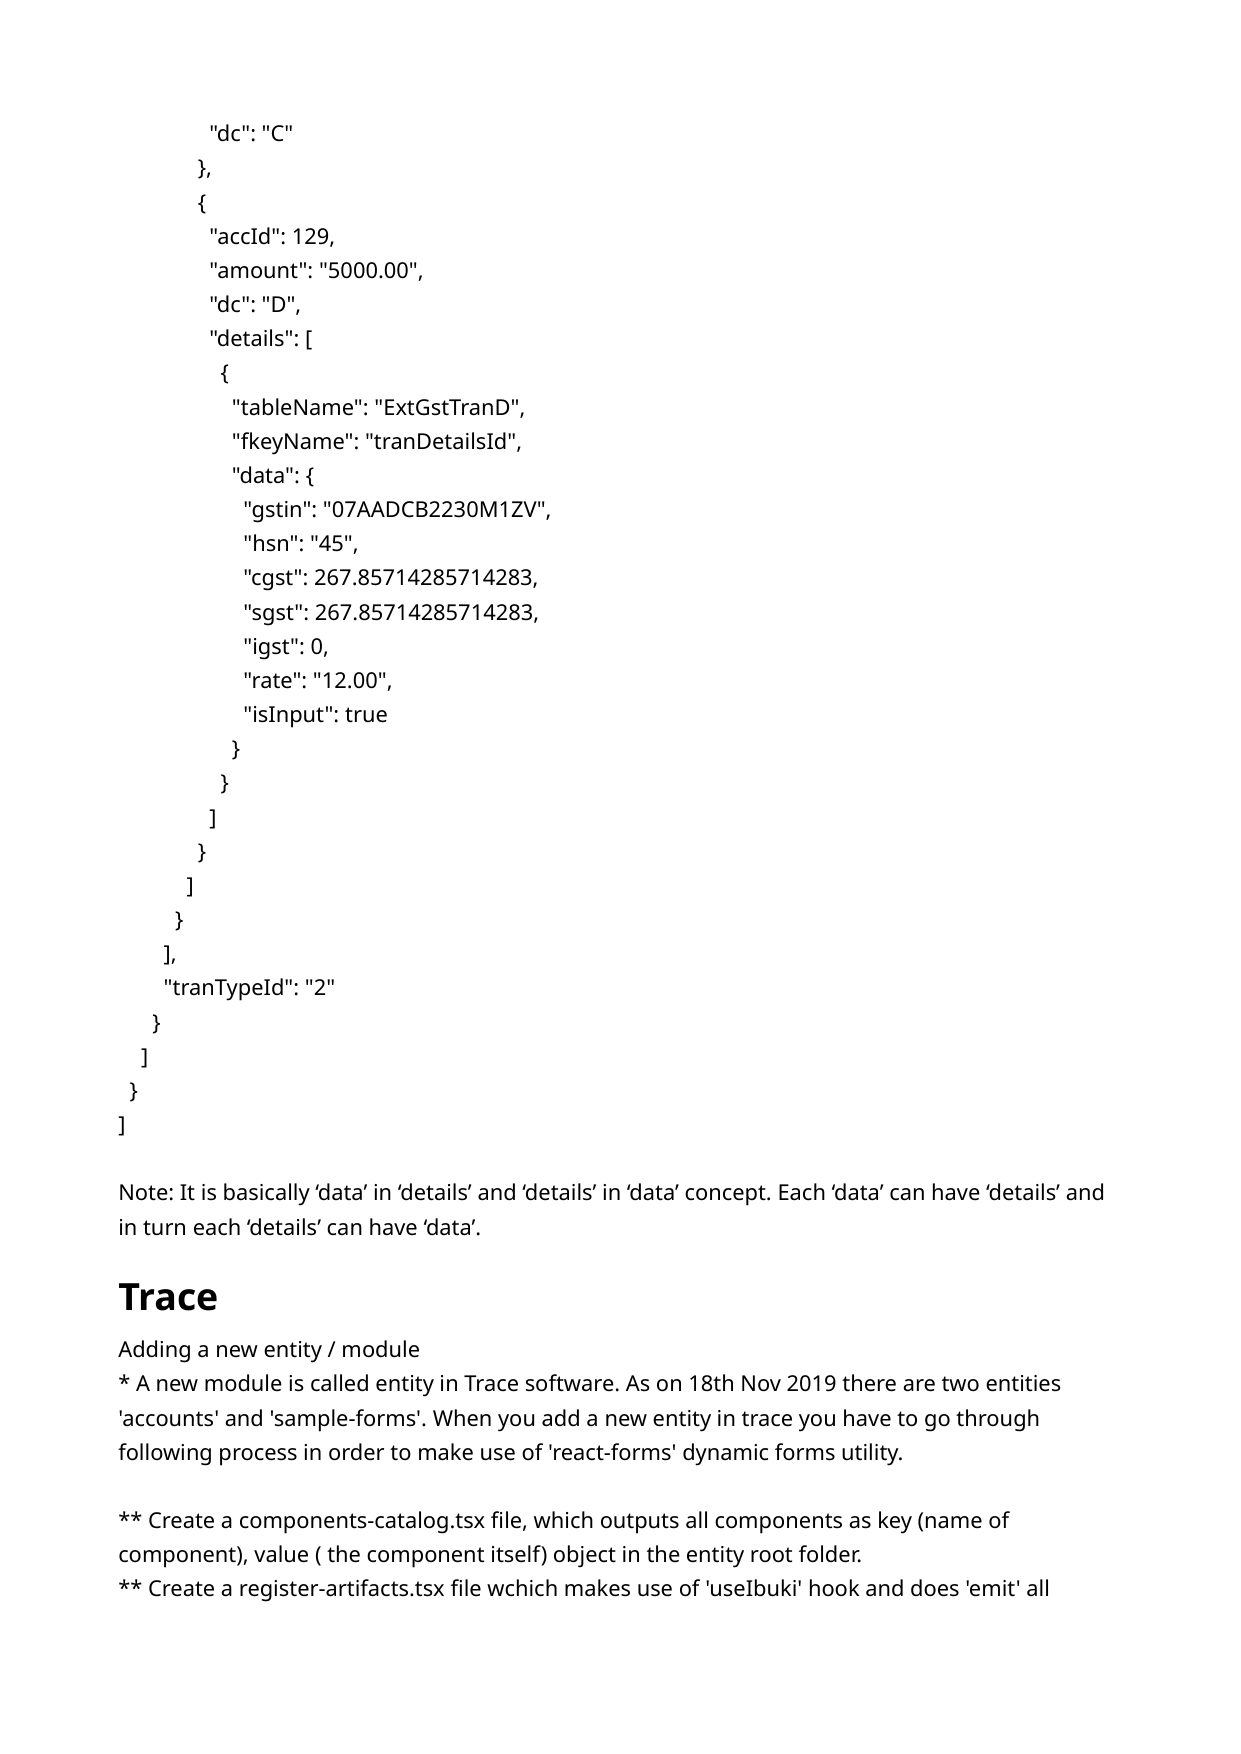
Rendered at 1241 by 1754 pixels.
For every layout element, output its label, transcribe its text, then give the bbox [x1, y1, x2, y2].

text }, [118, 152, 1122, 182]
text "dc": "C" [118, 118, 1122, 148]
text } [118, 767, 1122, 797]
text { [118, 357, 1122, 387]
text "rate": "12.00", [118, 665, 1122, 694]
text "hsn": "45", [118, 528, 1122, 558]
text } [118, 1075, 1122, 1104]
text "tranTypeId": "2" [118, 972, 1122, 1002]
text "data": { [118, 460, 1122, 489]
text ** Create a components-catalog.tsx file, which outputs all components as key (name of component), value ( the component itself) object in the entity root folder. [118, 1505, 1122, 1569]
text "tableName": "ExtGstTranD", [118, 391, 1122, 421]
text "isInput": true [118, 699, 1122, 729]
text } [118, 904, 1122, 934]
text Adding a new entity / module [118, 1334, 1122, 1364]
text ] [118, 801, 1122, 831]
text ] [118, 1109, 1122, 1139]
text "gstin": "07AADCB2230M1ZV", [118, 494, 1122, 524]
text "details": [ [118, 323, 1122, 353]
text ] [118, 870, 1122, 899]
text * A new module is called entity in Trace software. As on 18th Nov 2019 there are two entities 'accounts' and 'sample-forms'. When you add a new entity in trace you have to go through following process in order to make use of 'react-forms' dynamic forms utility. [118, 1368, 1122, 1466]
text } [118, 836, 1122, 865]
text "cgst": 267.85714285714283, [118, 562, 1122, 592]
text ] [118, 1041, 1122, 1070]
text } [118, 733, 1122, 763]
text } [118, 1006, 1122, 1036]
text "dc": "D", [118, 289, 1122, 319]
text ** Create a register-artifacts.tsx file wchich makes use of 'useIbuki' hook and does 'emit' all [118, 1573, 1122, 1603]
text "igst": 0, [118, 631, 1122, 660]
text "sgst": 267.85714285714283, [118, 596, 1122, 626]
text "accId": 129, [118, 221, 1122, 250]
text Note: It is basically ‘data’ in ‘details’ and ‘details’ in ‘data’ concept. Each ‘data’ can have ‘details’ and in turn each ‘details’ can have ‘data’. [118, 1177, 1122, 1241]
text "amount": "5000.00", [118, 255, 1122, 284]
text "fkeyName": "tranDetailsId", [118, 426, 1122, 455]
subtitle Trace [118, 1271, 1122, 1322]
text { [118, 186, 1122, 216]
text ], [118, 938, 1122, 968]
